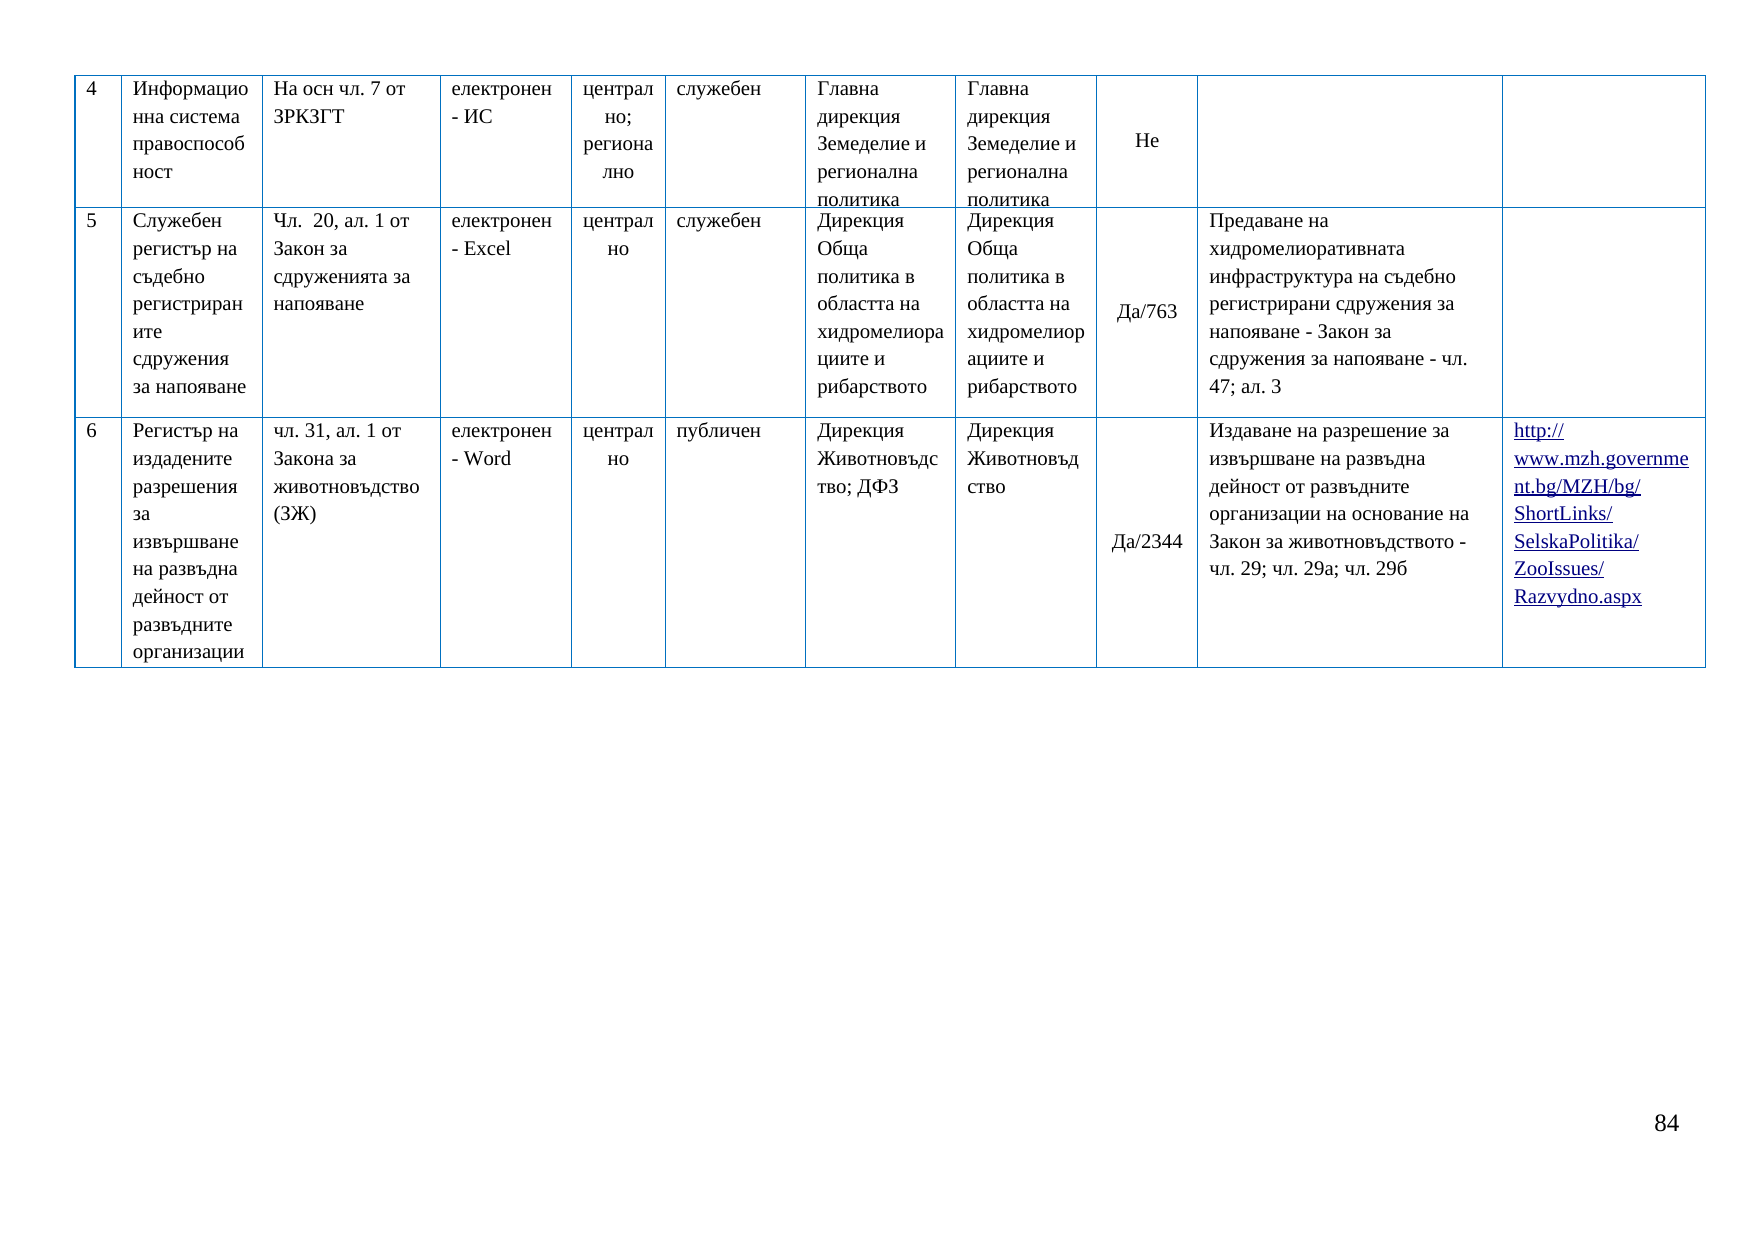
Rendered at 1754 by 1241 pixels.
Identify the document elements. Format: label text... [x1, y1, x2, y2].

table_cell електронен - Excel [441, 208, 571, 417]
table_cell централно [572, 208, 665, 417]
table_cell Главна дирекция Земеделие и регионална политика [956, 76, 1096, 207]
table_cell Служебен регистър на съдебно регистрираните сдружения за напояване [122, 208, 262, 417]
table_cell [1503, 208, 1705, 417]
table_cell Да/2344 [1097, 418, 1197, 667]
table_cell 6 [76, 418, 121, 667]
table_cell служебен [666, 76, 805, 207]
table_cell Главна дирекция Земеделие и регионална политика [806, 76, 955, 207]
table_cell Не [1097, 76, 1197, 207]
table_cell Регистър на издадените разрешения за извършване на развъдна дейност от развъдните организации [122, 418, 262, 667]
table_cell Информационна система правоспособност [122, 76, 262, 207]
table_cell Предаване на хидромелиоративната инфраструктура на съдебно регистрирани сдружения за напояване - Закон за сдружения за напояване - чл. 47; ал. 3 [1198, 208, 1502, 417]
table_cell Издаване на разрешение за извършване на развъдна дейност от развъдните организации на основание на Закон за животновъдството - чл. 29; чл. 29а; чл. 29б [1198, 418, 1502, 667]
table_cell 4 [76, 76, 121, 207]
table_cell Дирекция Oбща политика в областта на хидромелиорациите и рибарството [806, 208, 955, 417]
table_cell служебен [666, 208, 805, 417]
table_cell [1198, 76, 1502, 207]
table_cell Дирекция Животновъдство [956, 418, 1096, 667]
table_cell централно [572, 418, 665, 667]
table_cell Дирекция Животновъдство; ДФЗ [806, 418, 955, 667]
table_cell Да/763 [1097, 208, 1197, 417]
table_cell На осн чл. 7 от ЗРКЗГТ [263, 76, 440, 207]
table_cell електронен - Word [441, 418, 571, 667]
table_cell електронен - ИС [441, 76, 571, 207]
table_cell http://www.mzh.government.bg/MZH/bg/ShortLinks/SelskaPolitika/ZooIssues/Razvydno.aspx [1503, 418, 1705, 667]
table_cell Дирекция Oбща политика в областта на хидромелиорациите и рибарството [956, 208, 1096, 417]
table_cell чл. 31, ал. 1 от Закона за животновъдство (ЗЖ) [263, 418, 440, 667]
table_cell [1503, 76, 1705, 207]
table_cell 5 [76, 208, 121, 417]
table_cell централно; регионално [572, 76, 665, 207]
table_cell Чл. 20, ал. 1 от Закон за сдруженията за напояване [263, 208, 440, 417]
table_cell публичен [666, 418, 805, 667]
